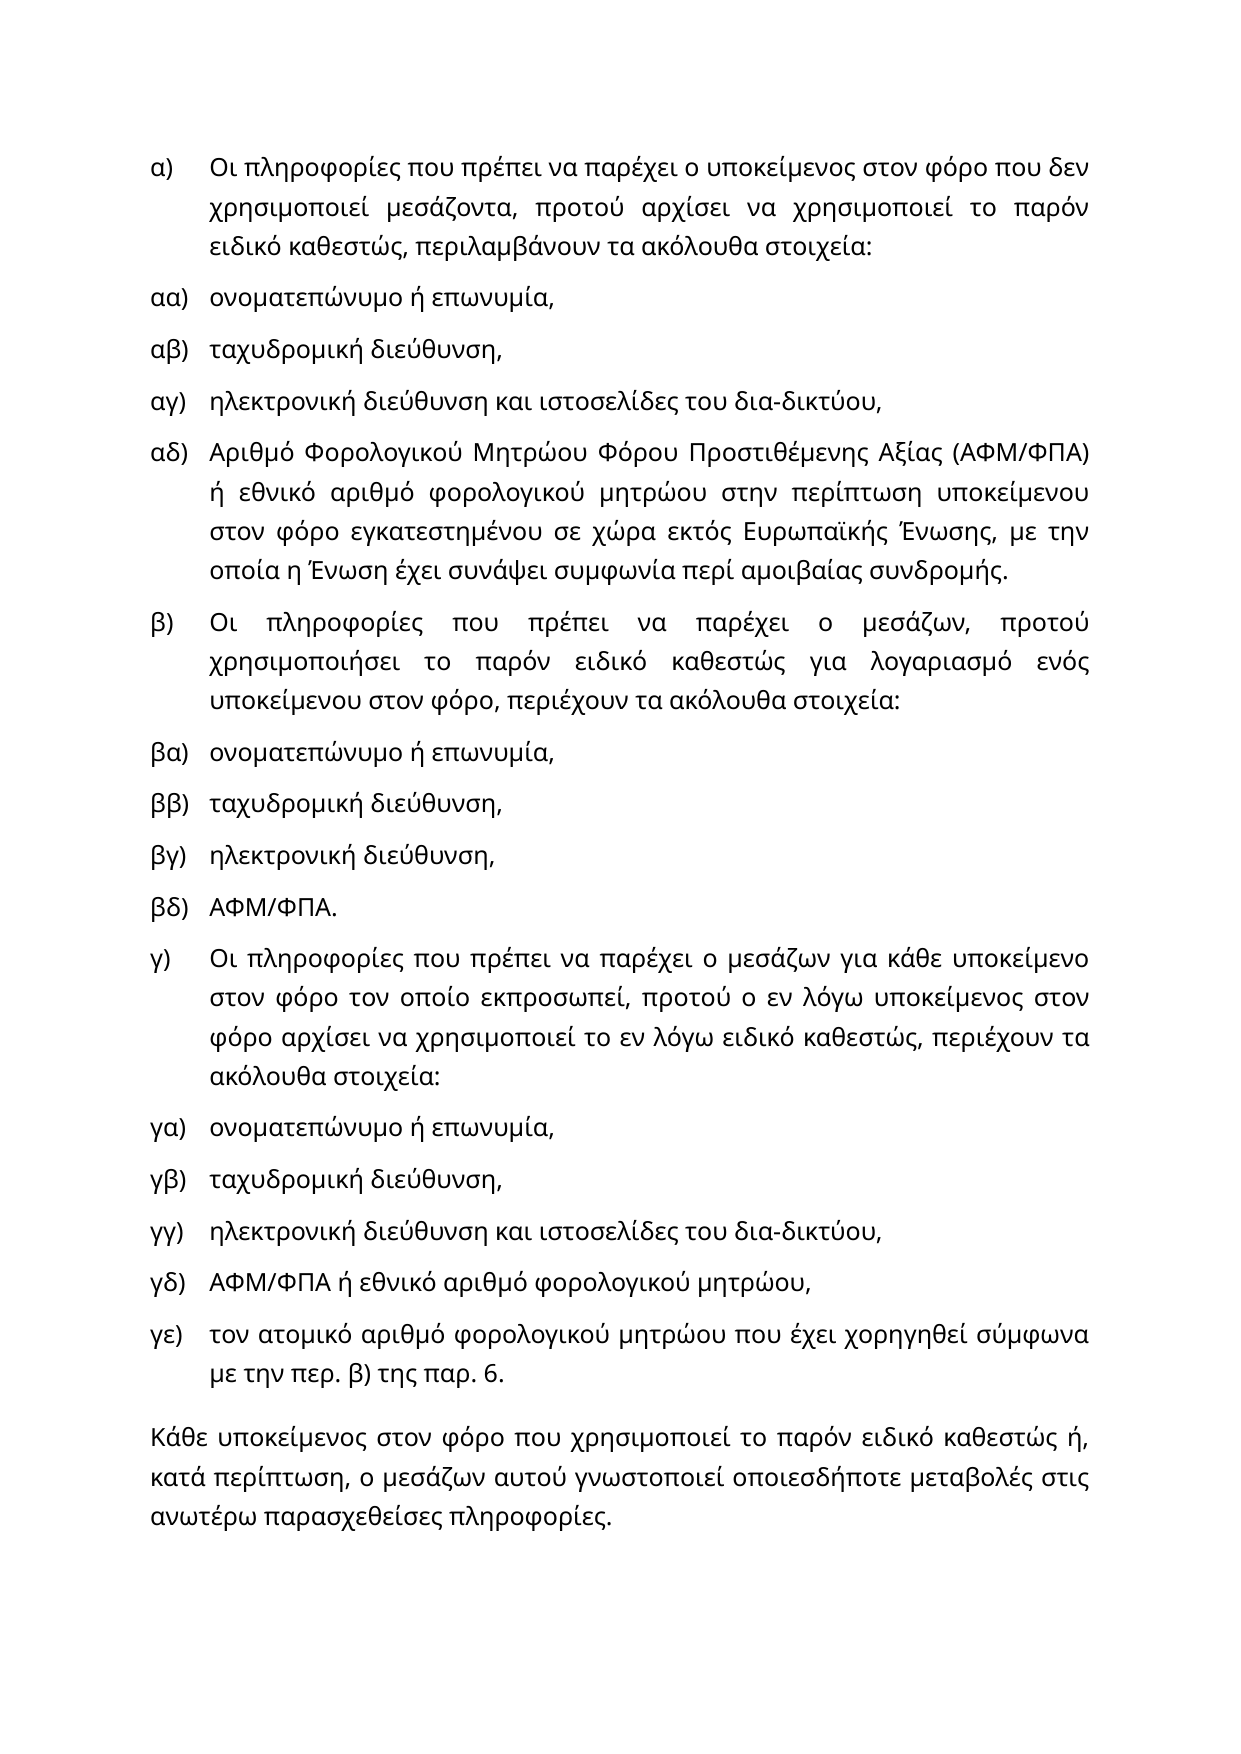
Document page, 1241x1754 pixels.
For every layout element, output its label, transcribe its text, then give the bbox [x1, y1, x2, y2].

list αβ) ταχυδρομική διεύθυνση, [150, 332, 1090, 366]
list γε) τον ατομικό αριθμό φορολογικού μητρώου που έχει χορηγηθεί σύμφωνα με την περ. β) της παρ. 6. [150, 1317, 1090, 1390]
list γβ) ταχυδρομική διεύθυνση, [150, 1162, 1090, 1196]
list βγ) ηλεκτρονική διεύθυνση, [150, 837, 1090, 872]
list γγ) ηλεκτρονική διεύθυνση και ιστοσελίδες του δια-δικτύου, [150, 1213, 1090, 1247]
list αα) ονοματεπώνυμο ή επωνυμία, [150, 280, 1090, 314]
list β) Οι πληροφορίες που πρέπει να παρέχει ο μεσάζων, προτού χρησιμοποιήσει το παρόν ειδικό καθεστώς για λογαριασμό ενός υποκείμενου στον φόρο, περιέχουν τα ακόλουθα στοιχεία: [150, 604, 1090, 717]
text Κάθε υποκείμενος στον φόρο που χρησιμοποιεί το παρόν ειδικό καθεστώς ή, κατά περίπτωση, ο μεσάζων αυτού γνωστοποιεί οποιεσδήποτε μεταβολές στις ανωτέρω παρασχεθείσες πληροφορίες. [150, 1420, 1090, 1532]
list α) Οι πληροφορίες που πρέπει να παρέχει ο υποκείμενος στον φόρο που δεν χρησιμοποιεί μεσάζοντα, προτού αρχίσει να χρησιμοποιεί το παρόν ειδικό καθεστώς, περιλαμβάνουν τα ακόλουθα στοιχεία: [150, 150, 1090, 262]
list βα) ονοματεπώνυμο ή επωνυμία, [150, 734, 1090, 768]
list γα) ονοματεπώνυμο ή επωνυμία, [150, 1110, 1090, 1144]
list αδ) Αριθμό Φορολογικού Μητρώου Φόρου Προστιθέμενης Αξίας (ΑΦΜ/ΦΠΑ) ή εθνικό αριθμό φορολογικού μητρώου στην περίπτωση υποκείμενου στον φόρο εγκατεστημένου σε χώρα εκτός Ευρωπαϊκής Ένωσης, με την οποία η Ένωση έχει συνάψει συμφωνία περί αμοιβαίας συνδρομής. [150, 435, 1090, 587]
list βδ) ΑΦΜ/ΦΠΑ. [150, 889, 1090, 923]
list ββ) ταχυδρομική διεύθυνση, [150, 786, 1090, 820]
list αγ) ηλεκτρονική διεύθυνση και ιστοσελίδες του δια-δικτύου, [150, 383, 1090, 417]
list γ) Οι πληροφορίες που πρέπει να παρέχει ο μεσάζων για κάθε υποκείμενο στον φόρο τον οποίο εκπροσωπεί, προτού ο εν λόγω υποκείμενος στον φόρο αρχίσει να χρησιμοποιεί το εν λόγω ειδικό καθεστώς, περιέχουν τα ακόλουθα στοιχεία: [150, 941, 1090, 1092]
list γδ) ΑΦΜ/ΦΠΑ ή εθνικό αριθμό φορολογικού μητρώου, [150, 1265, 1090, 1299]
